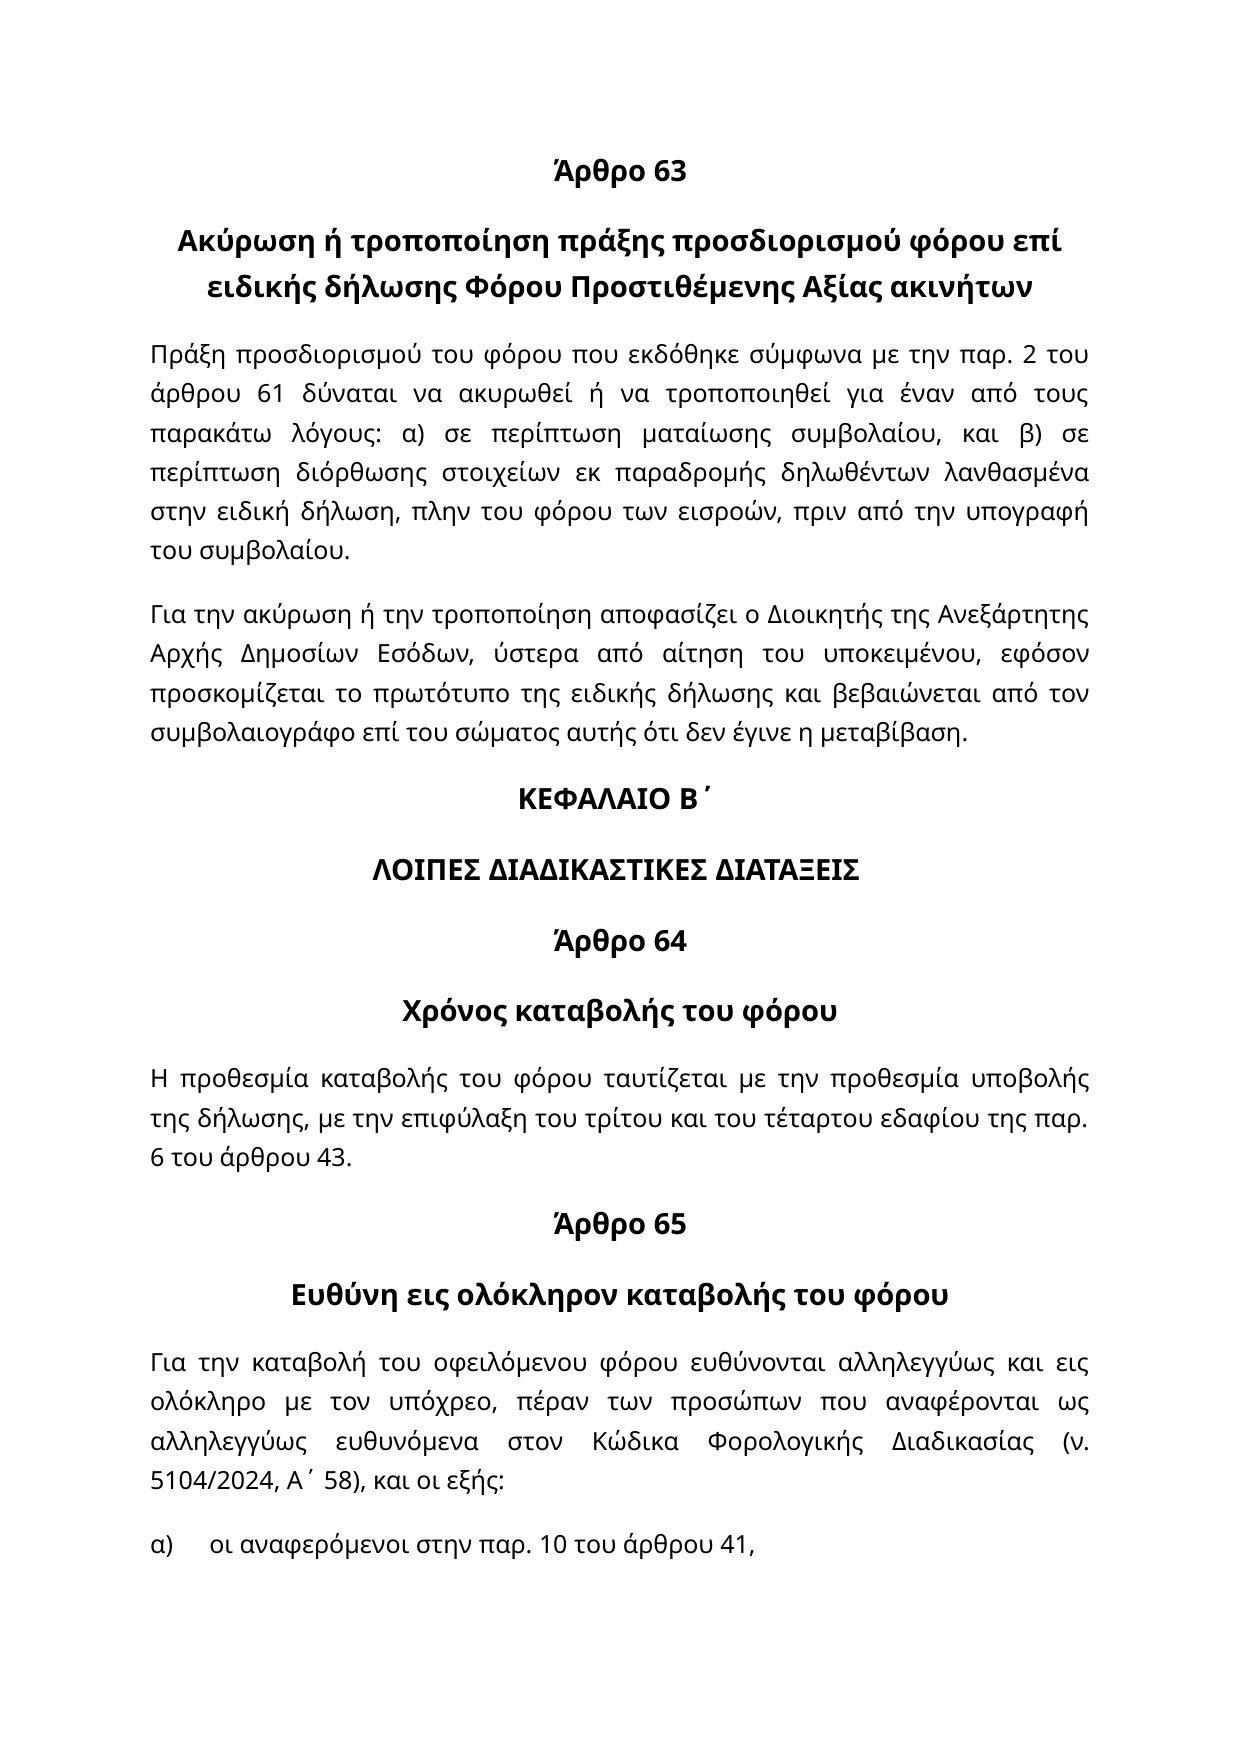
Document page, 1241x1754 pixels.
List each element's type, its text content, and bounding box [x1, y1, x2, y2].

text Για την ακύρωση ή την τροποποίηση αποφασίζει ο Διοικητής της Ανεξάρτητης Αρχής Δημοσίων Εσόδων, ύστερα από αίτηση του υποκειμένου, εφόσον προσκομίζεται το πρωτότυπο της ειδικής δήλωσης και βεβαιώνεται από τον συμβολαιογράφο επί του σώματος αυτής ότι δεν έγινε η μεταβίβαση. [150, 597, 1090, 748]
subtitle Χρόνος καταβολής του φόρου [150, 990, 1090, 1030]
subtitle Ακύρωση ή τροποποίηση πράξης προσδιορισμού φόρου επί ειδικής δήλωσης Φόρου Προστιθέμενης Αξίας ακινήτων [150, 221, 1090, 306]
subtitle Άρθρο 63 [150, 150, 1090, 190]
list α) οι αναφερόμενοι στην παρ. 10 του άρθρου 41, [150, 1526, 1090, 1561]
subtitle ΚΕΦΑΛΑΙΟ Β΄ [150, 778, 1090, 818]
subtitle ΛΟΙΠΕΣ ΔΙΑΔΙΚΑΣΤΙΚΕΣ ΔΙΑΤΑΞΕΙΣ [150, 849, 1090, 889]
subtitle Άρθρο 64 [150, 920, 1090, 959]
text Πράξη προσδιορισμού του φόρου που εκδόθηκε σύμφωνα με την παρ. 2 του άρθρου 61 δύναται να ακυρωθεί ή να τροποποιηθεί για έναν από τους παρακάτω λόγους: α) σε περίπτωση ματαίωσης συμβολαίου, και β) σε περίπτωση διόρθωσης στοιχείων εκ παραδρομής δηλωθέντων λανθασμένα στην ειδική δήλωση, πλην του φόρου των εισροών, πριν από την υπογραφή του συμβολαίου. [150, 337, 1090, 567]
text Για την καταβολή του οφειλόμενου φόρου ευθύνονται αλληλεγγύως και εις ολόκληρο με τον υπόχρεο, πέραν των προσώπων που αναφέρονται ως αλληλεγγύως ευθυνόμενα στον Κώδικα Φορολογικής Διαδικασίας (ν. 5104/2024, Α΄ 58), και οι εξής: [150, 1345, 1090, 1496]
text Η προθεσμία καταβολής του φόρου ταυτίζεται με την προθεσμία υποβολής της δήλωσης, με την επιφύλαξη του τρίτου και του τέταρτου εδαφίου της παρ. 6 του άρθρου 43. [150, 1061, 1090, 1173]
subtitle Άρθρο 65 [150, 1203, 1090, 1243]
subtitle Ευθύνη εις ολόκληρον καταβολής του φόρου [150, 1274, 1090, 1314]
